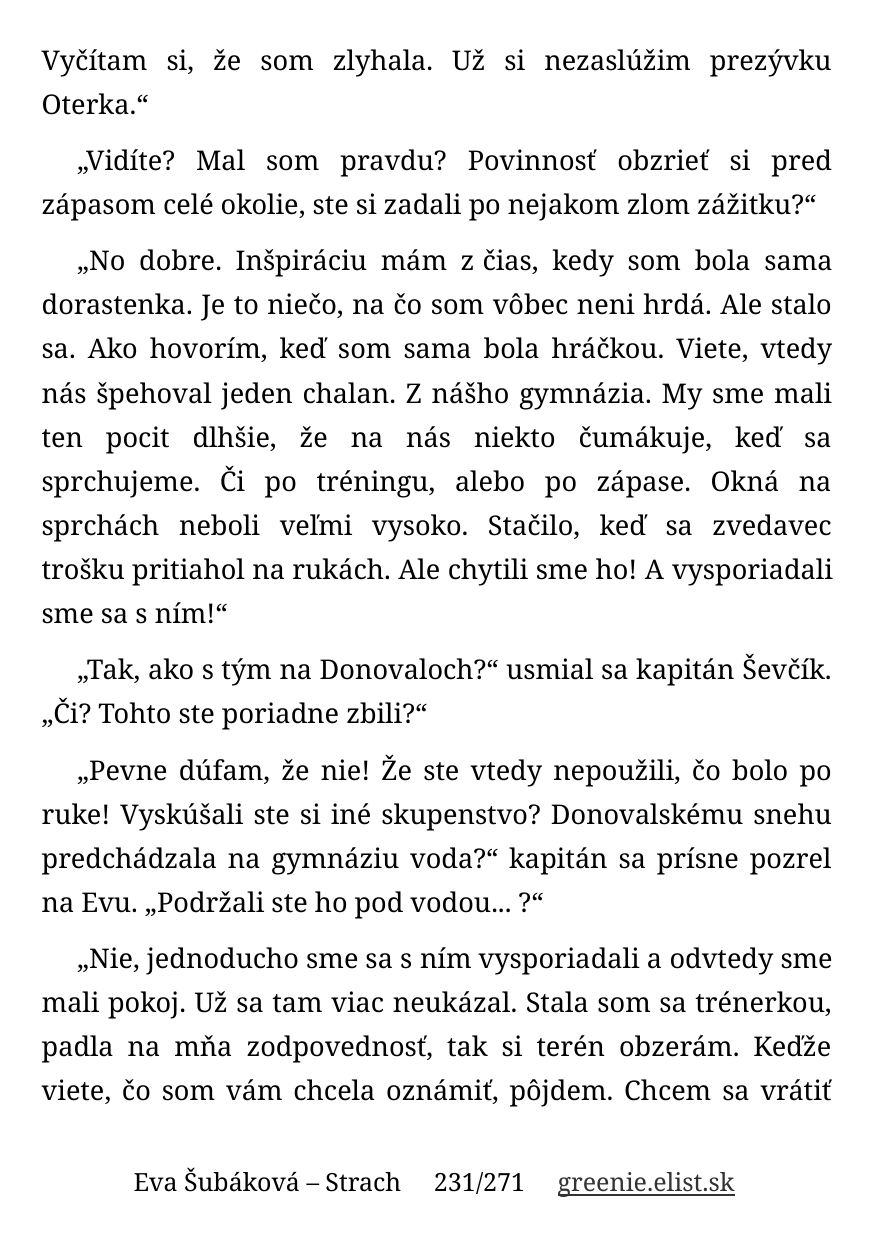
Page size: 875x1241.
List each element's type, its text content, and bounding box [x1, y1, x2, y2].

text „No dobre. Inšpiráciu mám z čias, kedy som bola sama dorastenka. Je to niečo, na čo som vôbec neni hrdá. Ale stalo sa. Ako hovorím, keď som sama bola hráčkou. Viete, vtedy nás špehoval jeden chalan. Z nášho gymnázia. My sme mali ten pocit dlhšie, že na nás niekto čumákuje, keď sa sprchujeme. Či po tréningu, alebo po zápase. Okná na sprchách neboli veľmi vysoko. Stačilo, keď sa zvedavec trošku pritiahol na rukách. Ale chytili sme ho! A vysporiadali sme sa s ním!“ [41, 242, 833, 632]
text „Nie, jednoducho sme sa s ním vysporiadali a odvtedy sme mali pokoj. Už sa tam viac neukázal. Stala som sa trénerkou, padla na mňa zodpovednosť, tak si terén obzerám. Keďže viete, čo som vám chcela oznámiť, pôjdem. Chcem sa vrátiť [41, 939, 833, 1109]
text „Tak, ako s tým na Donovaloch?“ usmial sa kapitán Ševčík. „Či? Tohto ste poriadne zbili?“ [41, 651, 833, 732]
text „Pevne dúfam, že nie! Že ste vtedy nepoužili, čo bolo po ruke! Vyskúšali ste si iné skupenstvo? Donovalskému snehu predchádzala na gymnáziu voda?“ kapitán sa prísne pozrel na Evu. „Podržali ste ho pod vodou... ?“ [41, 751, 833, 920]
text „Vidíte? Mal som pravdu? Povinnosť obzrieť si pred zápasom celé okolie, ste si zadali po nejakom zlom zážitku?“ [41, 141, 833, 222]
text Vyčítam si, že som zlyhala. Už si nezaslúžim prezývku Oterka.“ [41, 41, 833, 122]
